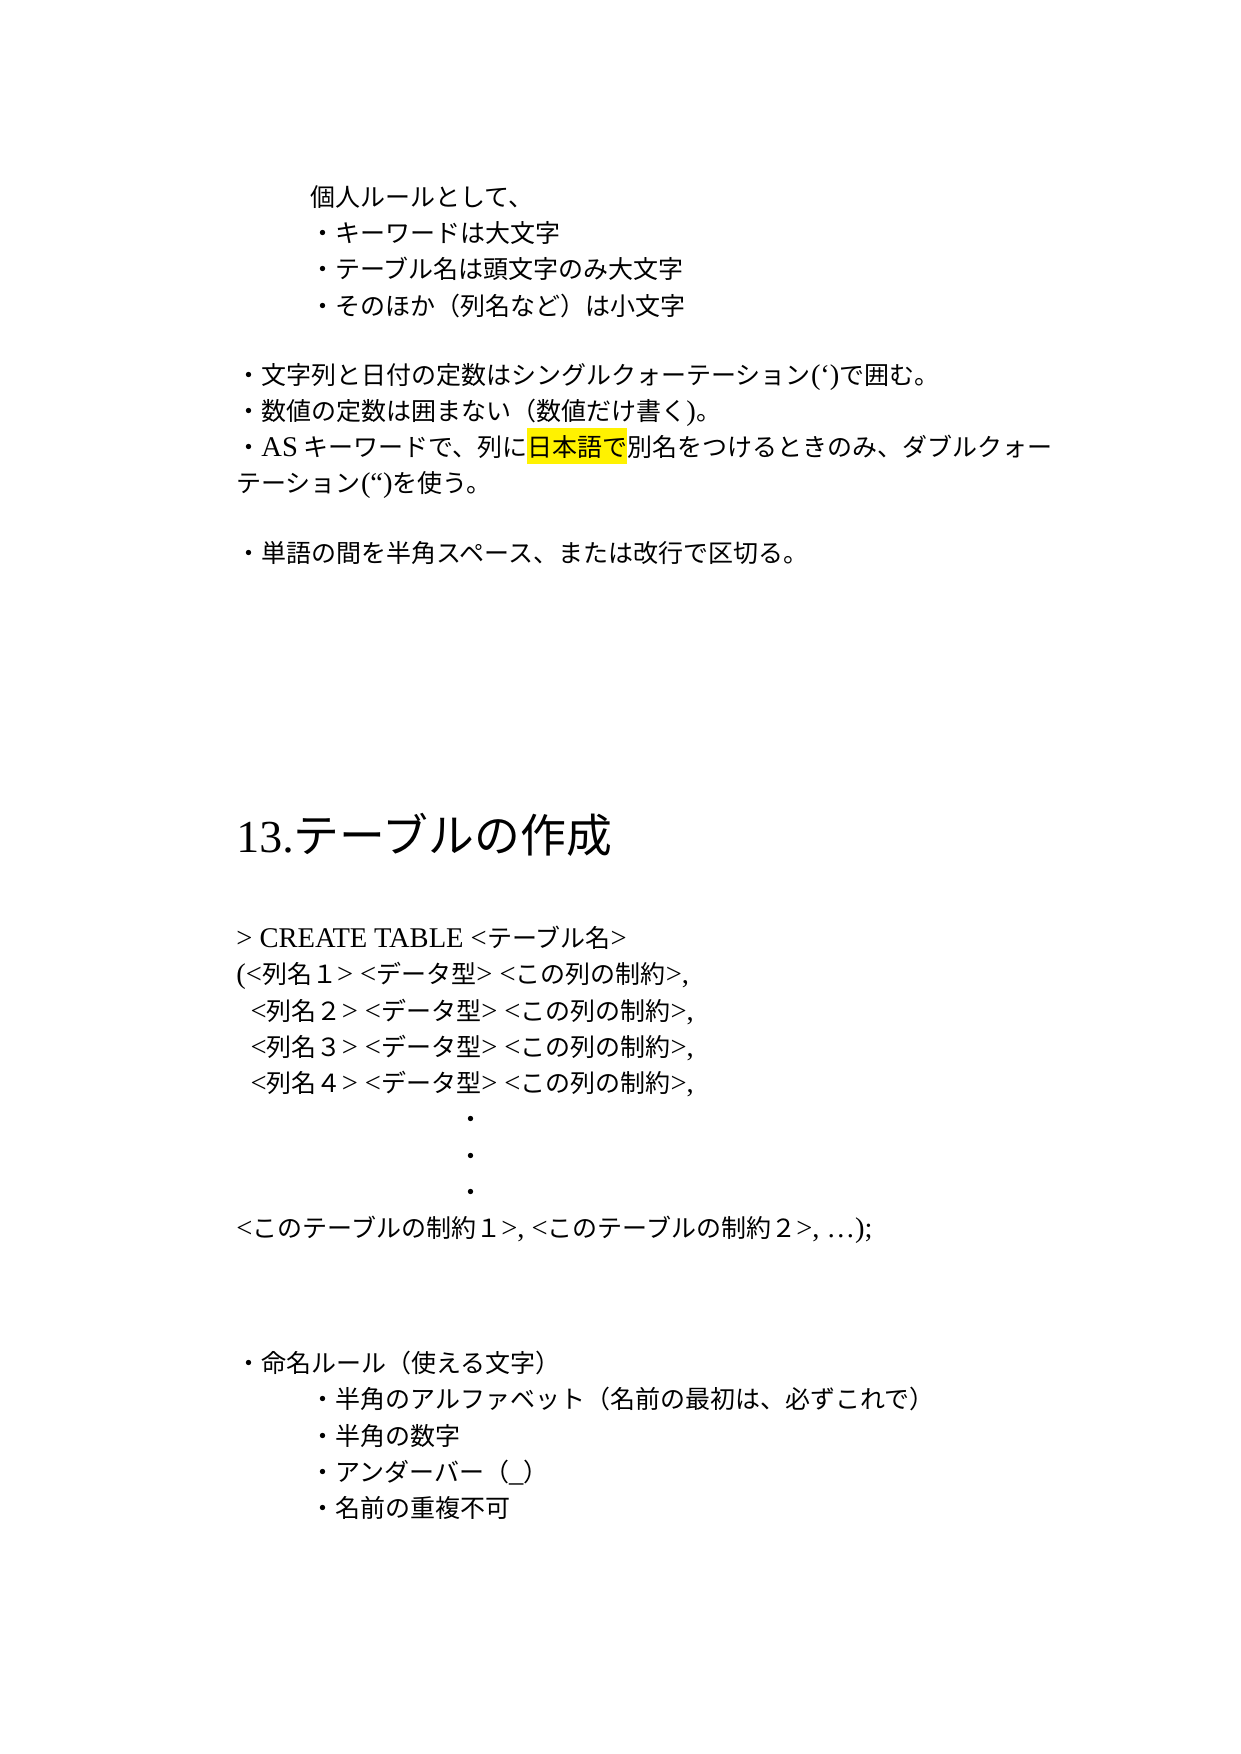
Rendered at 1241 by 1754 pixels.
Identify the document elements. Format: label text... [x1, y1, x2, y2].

text ・ [236, 1172, 1063, 1209]
text ・単語の間を半角スペース、または改行で区切る。 [236, 533, 1063, 569]
text ・半角のアルファベット（名前の最初は、必ずこれで） [236, 1380, 1063, 1416]
text 個人ルールとして、 [236, 177, 1063, 213]
text ・名前の重複不可 [236, 1489, 1063, 1525]
text <列名４> <データ型> <この列の制約>, [236, 1064, 1063, 1100]
text ・半角の数字 [236, 1416, 1063, 1452]
text ・テーブル名は頭文字のみ大文字 [236, 250, 1063, 286]
text ・そのほか（列名など）は小文字 [236, 286, 1063, 322]
text ・文字列と日付の定数はシングルクォーテーション(‘)で囲む。 [236, 355, 1063, 391]
text ・ [236, 1100, 1063, 1136]
text <このテーブルの制約１>, <このテーブルの制約２>, …); [236, 1209, 1063, 1245]
text ・ [236, 1136, 1063, 1172]
text 13.テーブルの作成 [236, 800, 1063, 866]
text > CREATE TABLE <テーブル名> [236, 919, 1063, 955]
text <列名２> <データ型> <この列の制約>, [236, 991, 1063, 1027]
text ・命名ルール（使える文字） [236, 1344, 1063, 1380]
text ・数値の定数は囲まない（数値だけ書く)。 [236, 391, 1063, 428]
text ・キーワードは大文字 [236, 213, 1063, 250]
text ・アンダーバー（_） [236, 1452, 1063, 1489]
text (<列名１> <データ型> <この列の制約>, [236, 955, 1063, 991]
text ・ASキーワードで、列に日本語で別名をつけるときのみ、ダブルクォーテーション(“)を使う。 [236, 428, 1063, 500]
text <列名３> <データ型> <この列の制約>, [236, 1027, 1063, 1064]
